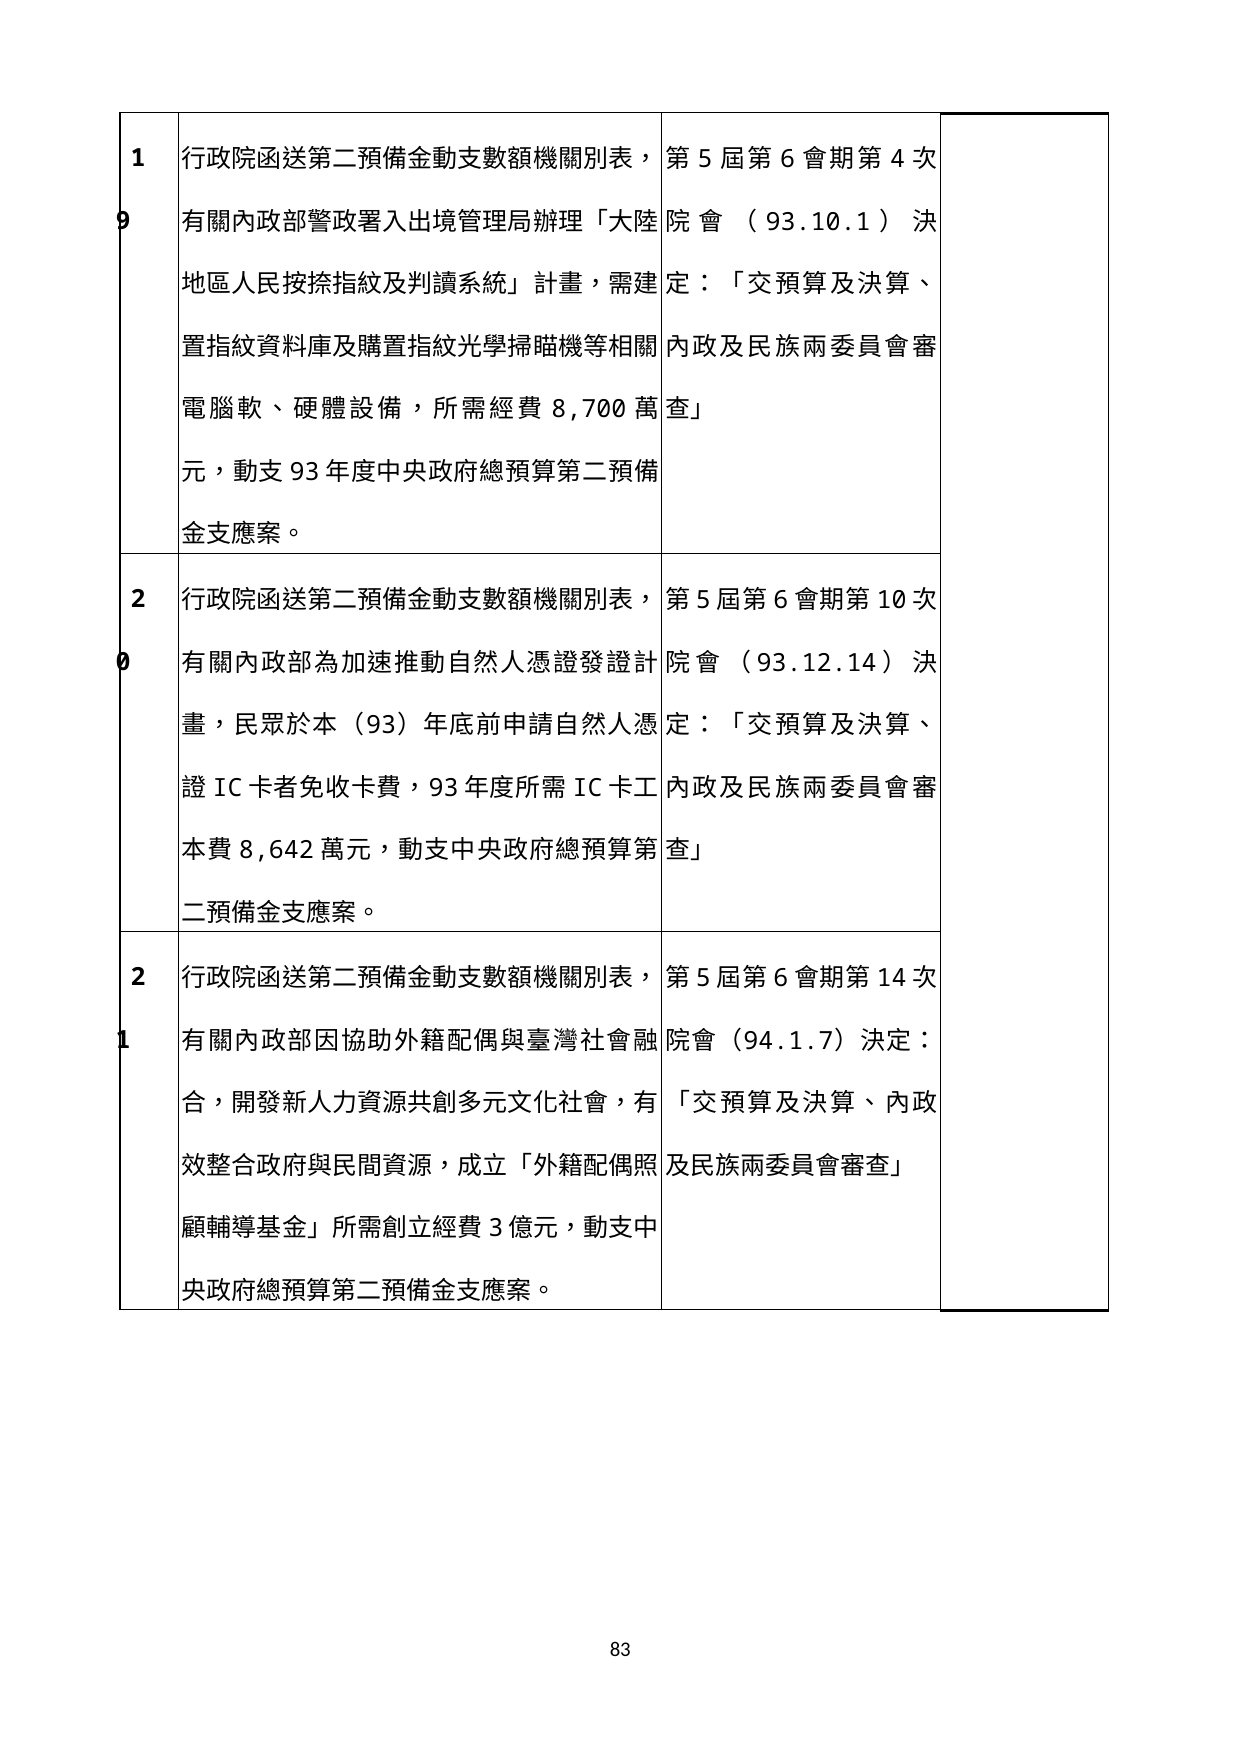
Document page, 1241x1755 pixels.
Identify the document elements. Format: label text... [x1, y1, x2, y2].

table_cell 第5屆第6會期第10次院會（93.12.14）決定：「交預算及決算、內政及民族兩委員會審查」 [662, 554, 940, 931]
table_cell 行政院函送第二預備金動支數額機關別表，有關內政部因協助外籍配偶與臺灣社會融合，開發新人力資源共創多元文化社會，有效整合政府與民間資源，成立「外籍配偶照顧輔導基金」所需創立經費3億元，動支中央政府總預算第二預備金支應案。 [179, 932, 661, 1309]
table_cell [941, 115, 1108, 1309]
table_cell [121, 932, 178, 1309]
table_cell 第5屆第6會期第4次院會（93.10.1）決定：「交預算及決算、內政及民族兩委員會審查」 [662, 113, 940, 553]
table_cell [121, 554, 178, 931]
table_cell 行政院函送第二預備金動支數額機關別表，有關內政部為加速推動自然人憑證發證計畫，民眾於本（93）年底前申請自然人憑證IC卡者免收卡費，93年度所需IC卡工本費8,642萬元，動支中央政府總預算第二預備金支應案。 [179, 554, 661, 931]
table_cell 第5屆第6會期第14次院會（94.1.7）決定：「交預算及決算、內政及民族兩委員會審查」 [662, 932, 940, 1309]
table_cell [121, 113, 178, 553]
table_cell 行政院函送第二預備金動支數額機關別表，有關內政部警政署入出境管理局辦理「大陸地區人民按捺指紋及判讀系統」計畫，需建置指紋資料庫及購置指紋光學掃瞄機等相關電腦軟、硬體設備，所需經費8,700萬元，動支93年度中央政府總預算第二預備金支應案。 [179, 113, 661, 553]
